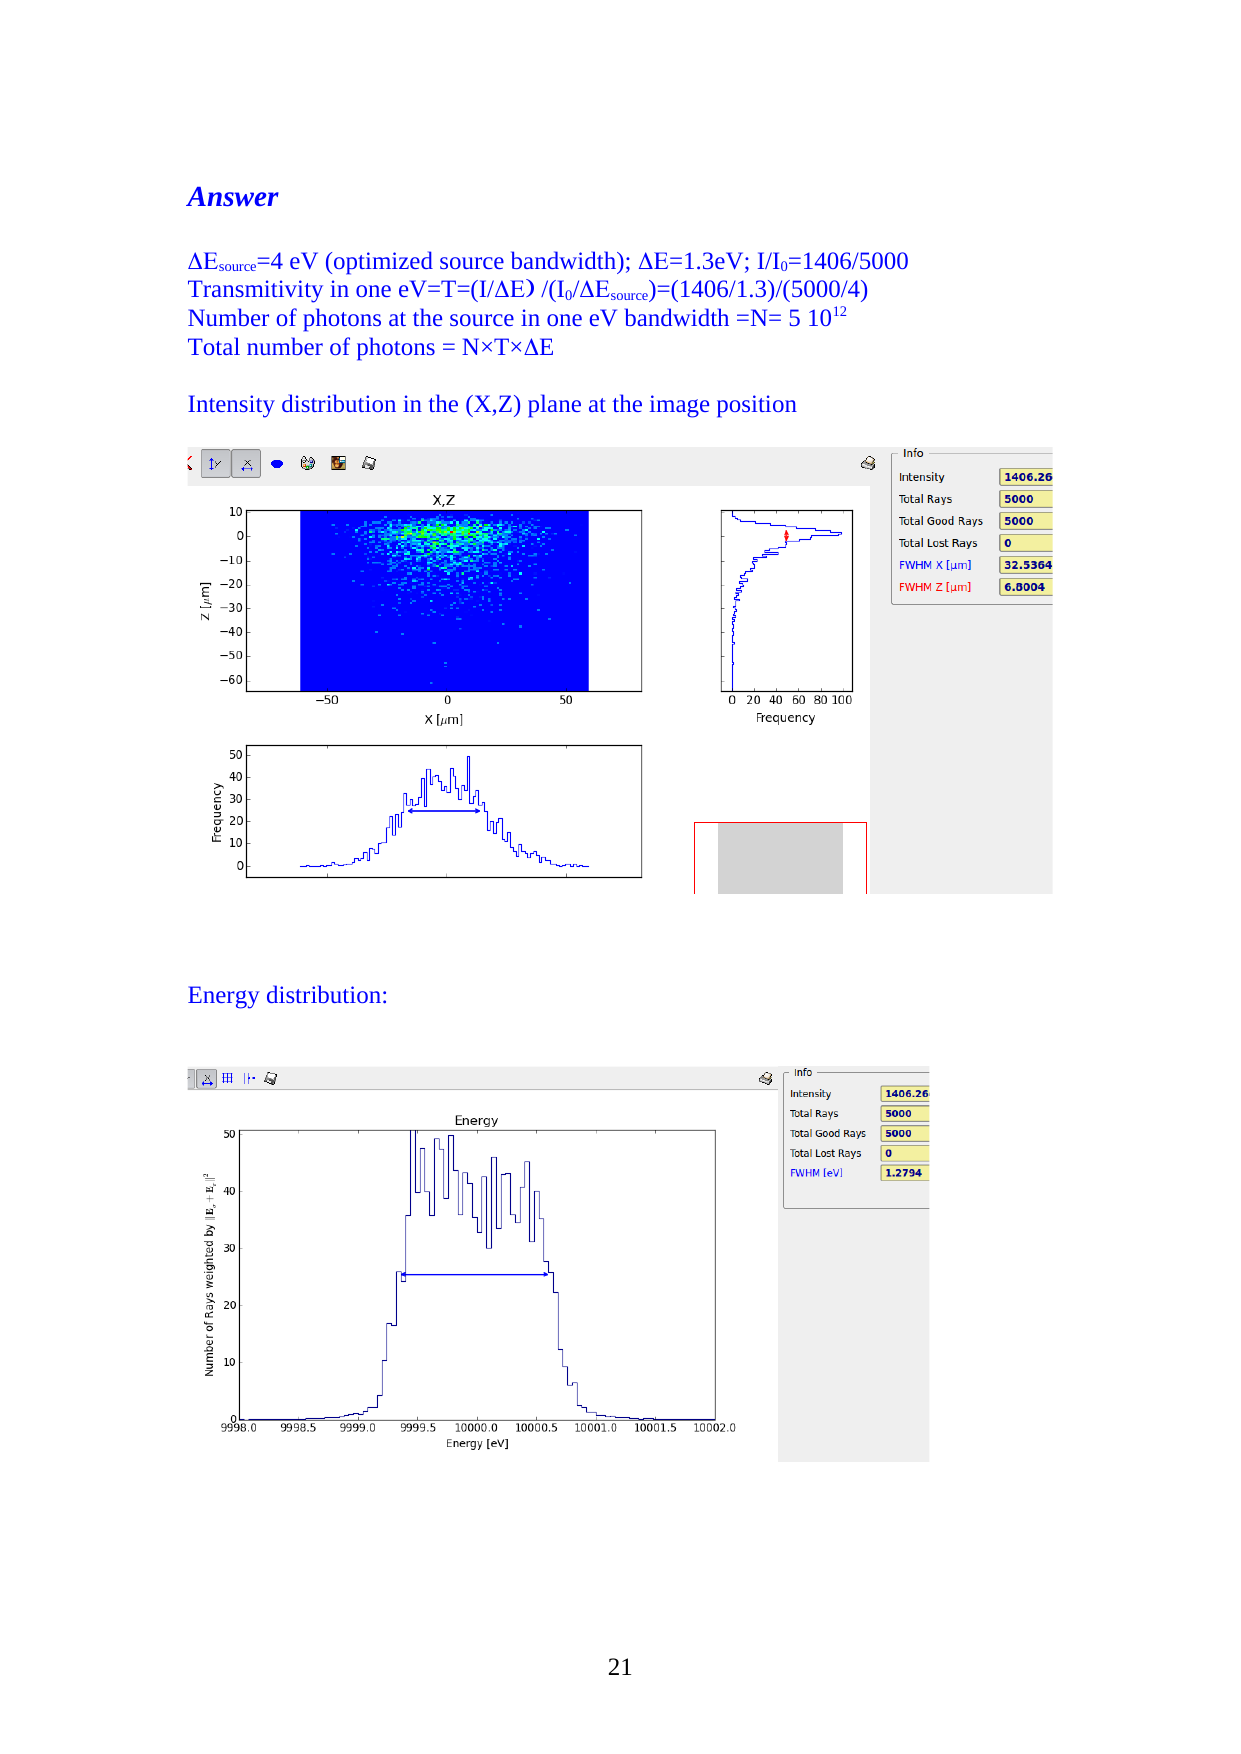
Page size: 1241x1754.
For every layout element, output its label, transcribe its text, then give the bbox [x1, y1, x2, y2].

text Energy distribution: [187, 980, 1053, 1009]
text Answer [187, 179, 1053, 212]
text Number of photons at the source in one eV bandwidth =N= 5 1012 [187, 303, 1053, 332]
picture [187, 447, 1053, 894]
text source=4 eV (optimized source bandwidth); =1.3eV; I/I0=1406/5000 [187, 246, 1053, 274]
picture [187, 1066, 930, 1462]
text Total number of photons = N×T×E [187, 332, 1053, 361]
text Transmitivity in one eV=T=(I/ /(I0/source)=(1406/1.3)/(5000/4) [187, 274, 1053, 303]
text Intensity distribution in the (X,Z) plane at the image position [187, 389, 1053, 418]
